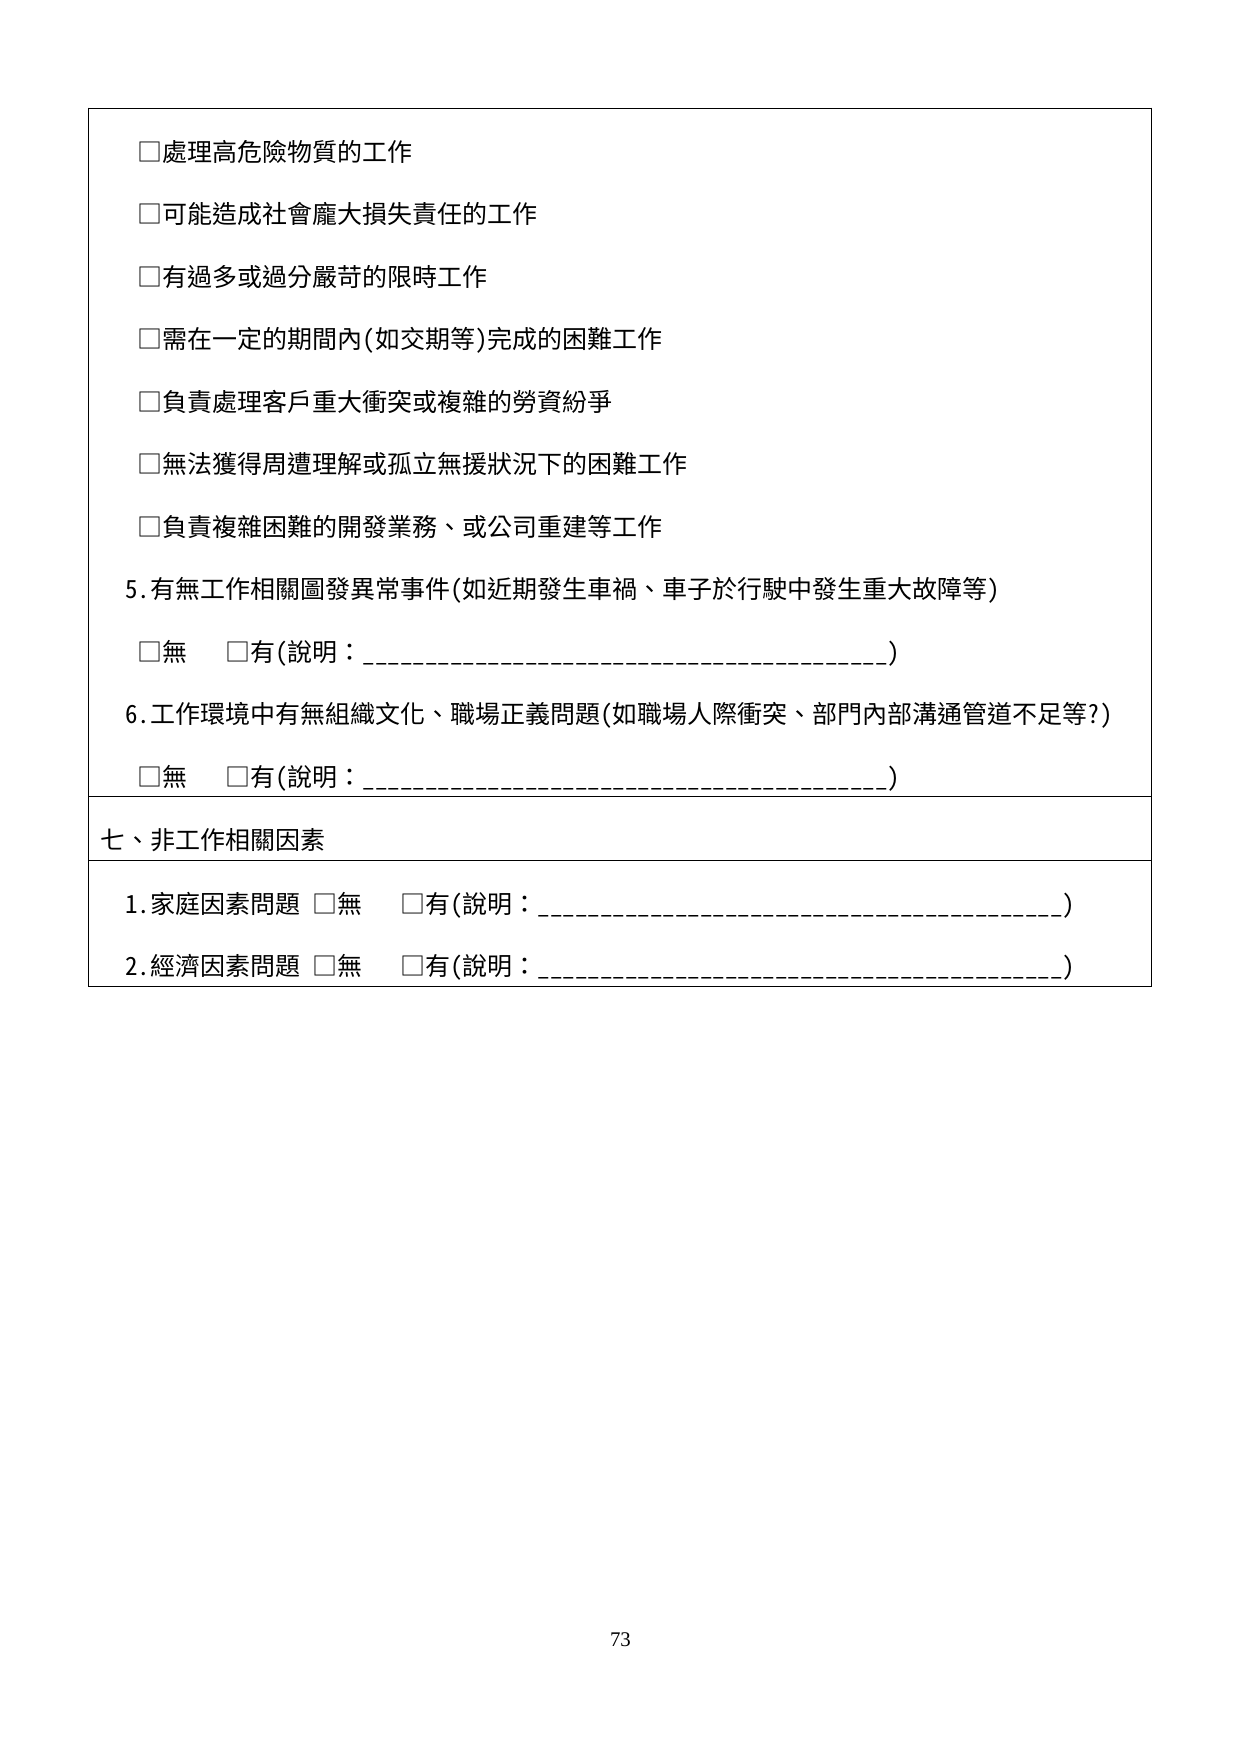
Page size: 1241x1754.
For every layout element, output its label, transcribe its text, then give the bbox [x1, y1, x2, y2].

table_cell □處理高危險物質的工作 □可能造成社會龐大損失責任的工作 □有過多或過分嚴苛的限時工作 □需在一定的期間內(如交期等)完成的困難工作 □負責處理客戶重大衝突或複雜的勞資紛爭 □無法獲得周遭理解或孤立無援狀況下的困難工作 □負責複雜困難的開發業務、或公司重建等工作 5.有無工作相關圖發異常事件(如近期發生車禍、車子於行駛中發生重大故障等) □無 □有(說明：__________________________________________) 6.工作環境中有無組織文化、職場正義問題(如職場人際衝突、部門內部溝通管道不足等?) □無 □有(說明：__________________________________________) [89, 109, 1151, 796]
table_cell 1.家庭因素問題 □無 □有(說明：__________________________________________) 2.經濟因素問題 □無 □有(說明：__________________________________________) [89, 861, 1151, 986]
table_cell 七、非工作相關因素 [89, 797, 1151, 860]
